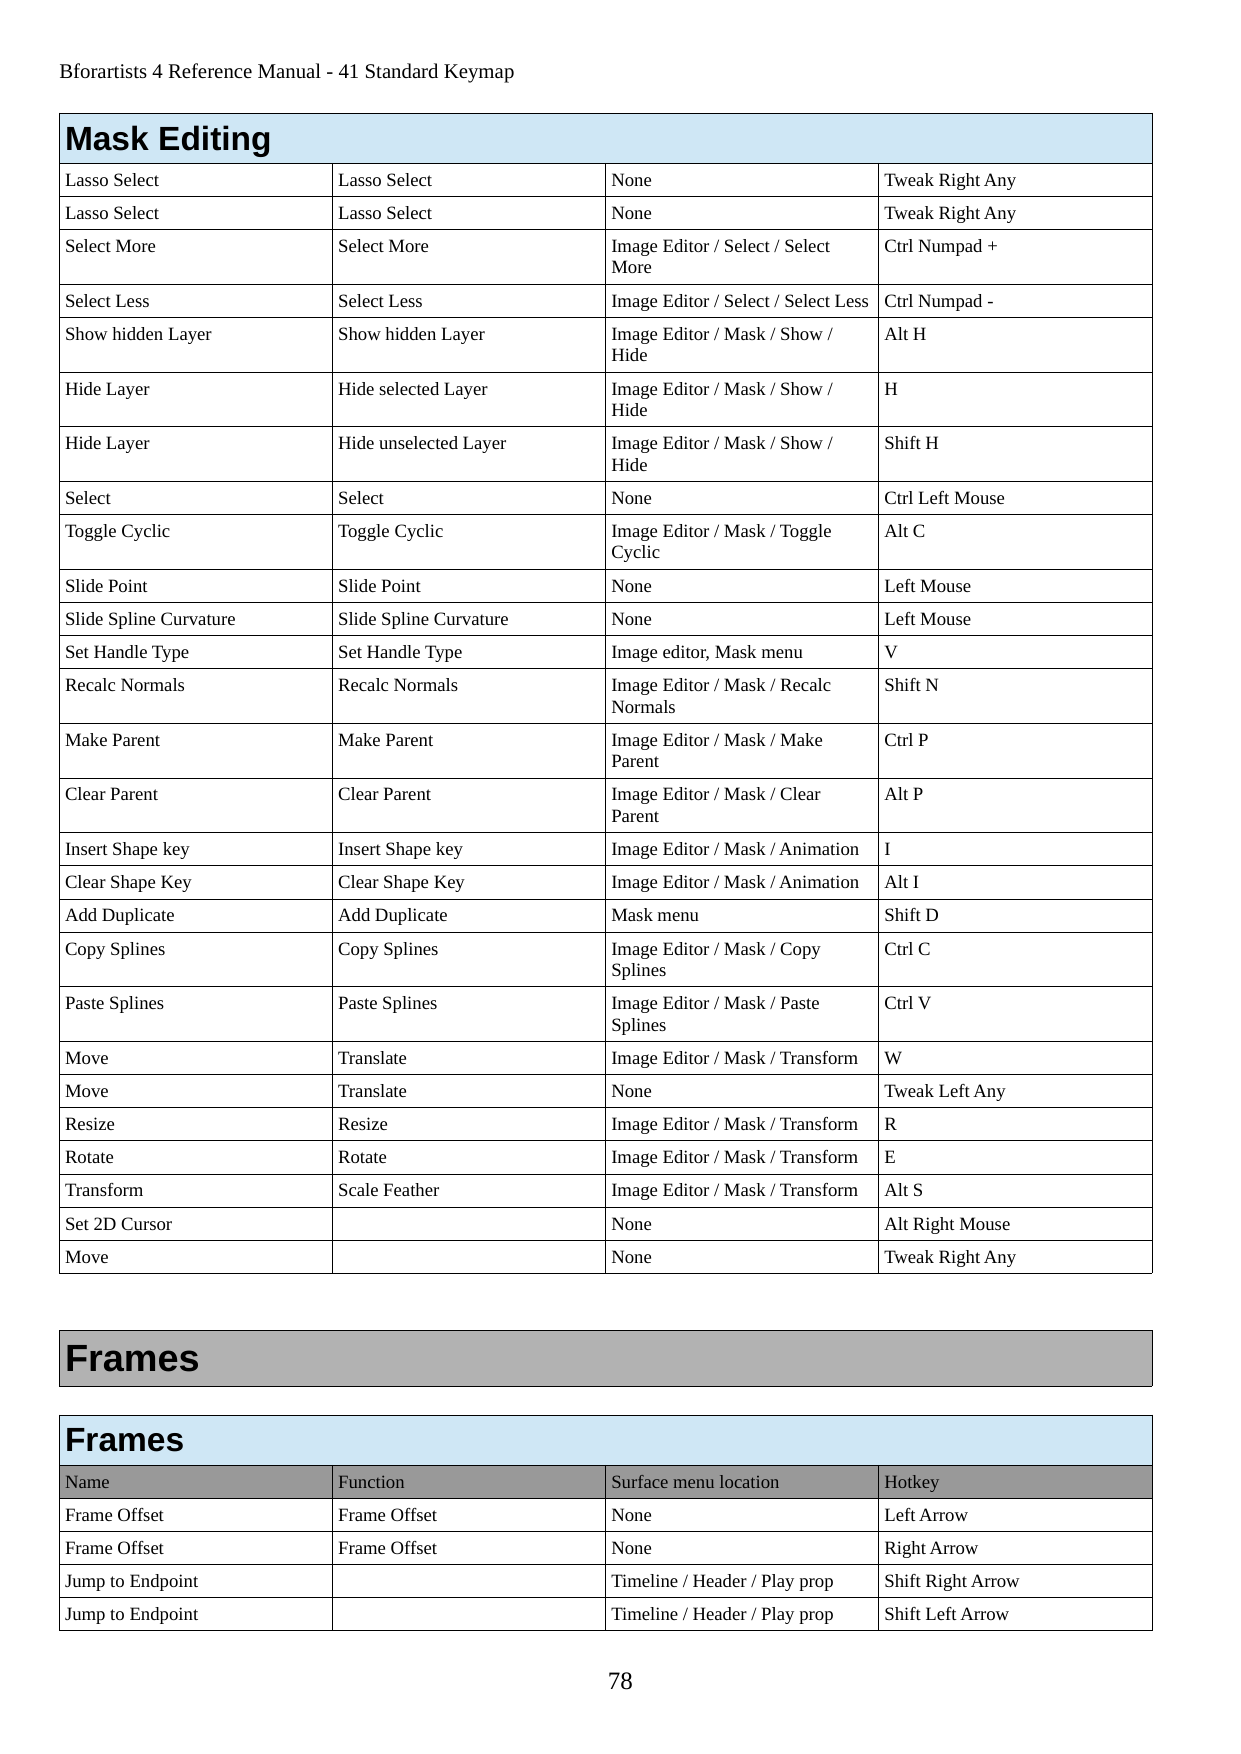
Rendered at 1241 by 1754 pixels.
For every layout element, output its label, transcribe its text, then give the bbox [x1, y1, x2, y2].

table_cell Resize [333, 1108, 605, 1140]
table_cell Image Editor / Mask / Show / Hide [606, 427, 878, 481]
table_cell Paste Splines [333, 987, 605, 1041]
table_cell Translate [333, 1075, 605, 1107]
table_cell Clear Shape Key [60, 866, 332, 898]
table_cell Slide Point [333, 570, 605, 602]
table_cell Ctrl V [879, 987, 1152, 1041]
table_cell Alt Right Mouse [879, 1208, 1152, 1240]
table_cell None [606, 1075, 878, 1107]
table_cell Transform [60, 1175, 332, 1207]
table_cell Ctrl P [879, 724, 1152, 777]
table_cell Alt S [879, 1175, 1152, 1207]
table_cell Slide Spline Curvature [333, 603, 605, 635]
table_cell Lasso Select [60, 197, 332, 229]
table_cell None [606, 1208, 878, 1240]
table_header Frames [60, 1331, 1152, 1386]
table_cell Image Editor / Mask / Transform [606, 1141, 878, 1173]
table_cell Tweak Right Any [879, 197, 1152, 229]
table_cell Add Duplicate [60, 900, 332, 932]
table_cell Hotkey [879, 1466, 1152, 1498]
table_cell Recalc Normals [333, 669, 605, 723]
table_cell Select More [333, 230, 605, 284]
table_cell Add Duplicate [333, 900, 605, 932]
table_cell Translate [333, 1042, 605, 1074]
table_cell Alt H [879, 318, 1152, 372]
table_cell Insert Shape key [333, 833, 605, 865]
table_cell Copy Splines [60, 933, 332, 986]
table_cell Ctrl Left Mouse [879, 482, 1152, 514]
table_cell Ctrl Numpad + [879, 230, 1152, 284]
table_cell Alt P [879, 779, 1152, 832]
table_cell None [606, 197, 878, 229]
table_cell Jump to Endpoint [60, 1598, 332, 1630]
table_cell None [606, 1499, 878, 1531]
table_cell Image Editor / Mask / Transform [606, 1042, 878, 1074]
table_cell Frame Offset [60, 1499, 332, 1531]
table_cell Make Parent [333, 724, 605, 777]
table_cell Left Mouse [879, 570, 1152, 602]
table_cell Image Editor / Mask / Clear Parent [606, 779, 878, 832]
table_cell Image Editor / Mask / Transform [606, 1108, 878, 1140]
table_cell H [879, 373, 1152, 426]
table_cell Shift D [879, 900, 1152, 932]
table_cell Set Handle Type [333, 636, 605, 668]
table_cell Alt C [879, 515, 1152, 569]
table_cell Timeline / Header / Play prop [606, 1598, 878, 1630]
table_cell Image Editor / Mask / Recalc Normals [606, 669, 878, 723]
table_cell Rotate [333, 1141, 605, 1173]
table_cell Shift N [879, 669, 1152, 723]
table_cell Left Mouse [879, 603, 1152, 635]
table_cell Hide Layer [60, 373, 332, 426]
table_cell Lasso Select [333, 197, 605, 229]
table_cell Rotate [60, 1141, 332, 1173]
table_header Mask Editing [60, 114, 1152, 163]
table_cell Slide Spline Curvature [60, 603, 332, 635]
table_cell Name [60, 1466, 332, 1498]
table_cell Select Less [60, 285, 332, 317]
table_cell Image Editor / Mask / Animation [606, 833, 878, 865]
table_cell Show hidden Layer [60, 318, 332, 372]
table_cell Clear Parent [333, 779, 605, 832]
table_cell Set Handle Type [60, 636, 332, 668]
table_cell Frame Offset [60, 1532, 332, 1564]
table_cell [333, 1598, 605, 1630]
table_cell Function [333, 1466, 605, 1498]
table_cell E [879, 1141, 1152, 1173]
table_cell Image editor, Mask menu [606, 636, 878, 668]
table_cell Hide unselected Layer [333, 427, 605, 481]
table_cell Tweak Right Any [879, 164, 1152, 196]
table_cell Image Editor / Mask / Paste Splines [606, 987, 878, 1041]
table_cell I [879, 833, 1152, 865]
table_cell [333, 1241, 605, 1273]
table_cell None [606, 570, 878, 602]
table_cell Image Editor / Mask / Make Parent [606, 724, 878, 777]
table_cell Frame Offset [333, 1499, 605, 1531]
table_cell Clear Shape Key [333, 866, 605, 898]
table_cell Move [60, 1042, 332, 1074]
table_cell Make Parent [60, 724, 332, 777]
table_cell Image Editor / Mask / Toggle Cyclic [606, 515, 878, 569]
table_cell Select [60, 482, 332, 514]
table_cell Image Editor / Select / Select Less [606, 285, 878, 317]
table_cell [333, 1208, 605, 1240]
table_cell Image Editor / Mask / Show / Hide [606, 318, 878, 372]
table_cell Move [60, 1241, 332, 1273]
table_cell Slide Point [60, 570, 332, 602]
table_cell Paste Splines [60, 987, 332, 1041]
table_header Frames [60, 1416, 1152, 1465]
table_cell Tweak Right Any [879, 1241, 1152, 1273]
table_cell None [606, 1241, 878, 1273]
table_cell Hide selected Layer [333, 373, 605, 426]
table_cell Insert Shape key [60, 833, 332, 865]
table_cell None [606, 482, 878, 514]
table_cell Left Arrow [879, 1499, 1152, 1531]
table_cell Ctrl Numpad - [879, 285, 1152, 317]
table_cell Frame Offset [333, 1532, 605, 1564]
table_cell Shift Right Arrow [879, 1565, 1152, 1597]
table_cell Shift Left Arrow [879, 1598, 1152, 1630]
table_cell Shift H [879, 427, 1152, 481]
table_cell None [606, 1532, 878, 1564]
table_cell Image Editor / Mask / Animation [606, 866, 878, 898]
table_cell Lasso Select [333, 164, 605, 196]
table_cell None [606, 603, 878, 635]
table_cell V [879, 636, 1152, 668]
table_cell R [879, 1108, 1152, 1140]
table_cell Jump to Endpoint [60, 1565, 332, 1597]
table_cell Select Less [333, 285, 605, 317]
table_cell Image Editor / Mask / Copy Splines [606, 933, 878, 986]
table_cell Alt I [879, 866, 1152, 898]
table_cell Hide Layer [60, 427, 332, 481]
table_cell Toggle Cyclic [60, 515, 332, 569]
table_cell Move [60, 1075, 332, 1107]
table_cell Ctrl C [879, 933, 1152, 986]
table_cell W [879, 1042, 1152, 1074]
table_cell Tweak Left Any [879, 1075, 1152, 1107]
table_cell None [606, 164, 878, 196]
table_cell Scale Feather [333, 1175, 605, 1207]
table_cell Toggle Cyclic [333, 515, 605, 569]
table_cell [333, 1565, 605, 1597]
table_cell Show hidden Layer [333, 318, 605, 372]
table_cell Select [333, 482, 605, 514]
table_cell Copy Splines [333, 933, 605, 986]
table_cell Recalc Normals [60, 669, 332, 723]
table_cell Mask menu [606, 900, 878, 932]
table_cell Image Editor / Mask / Show / Hide [606, 373, 878, 426]
table_cell Resize [60, 1108, 332, 1140]
table_cell Surface menu location [606, 1466, 878, 1498]
table_cell Lasso Select [60, 164, 332, 196]
table_cell Timeline / Header / Play prop [606, 1565, 878, 1597]
table_cell Right Arrow [879, 1532, 1152, 1564]
table_cell Set 2D Cursor [60, 1208, 332, 1240]
table_cell Image Editor / Select / Select More [606, 230, 878, 284]
table_cell Select More [60, 230, 332, 284]
table_cell Clear Parent [60, 779, 332, 832]
table_cell Image Editor / Mask / Transform [606, 1175, 878, 1207]
